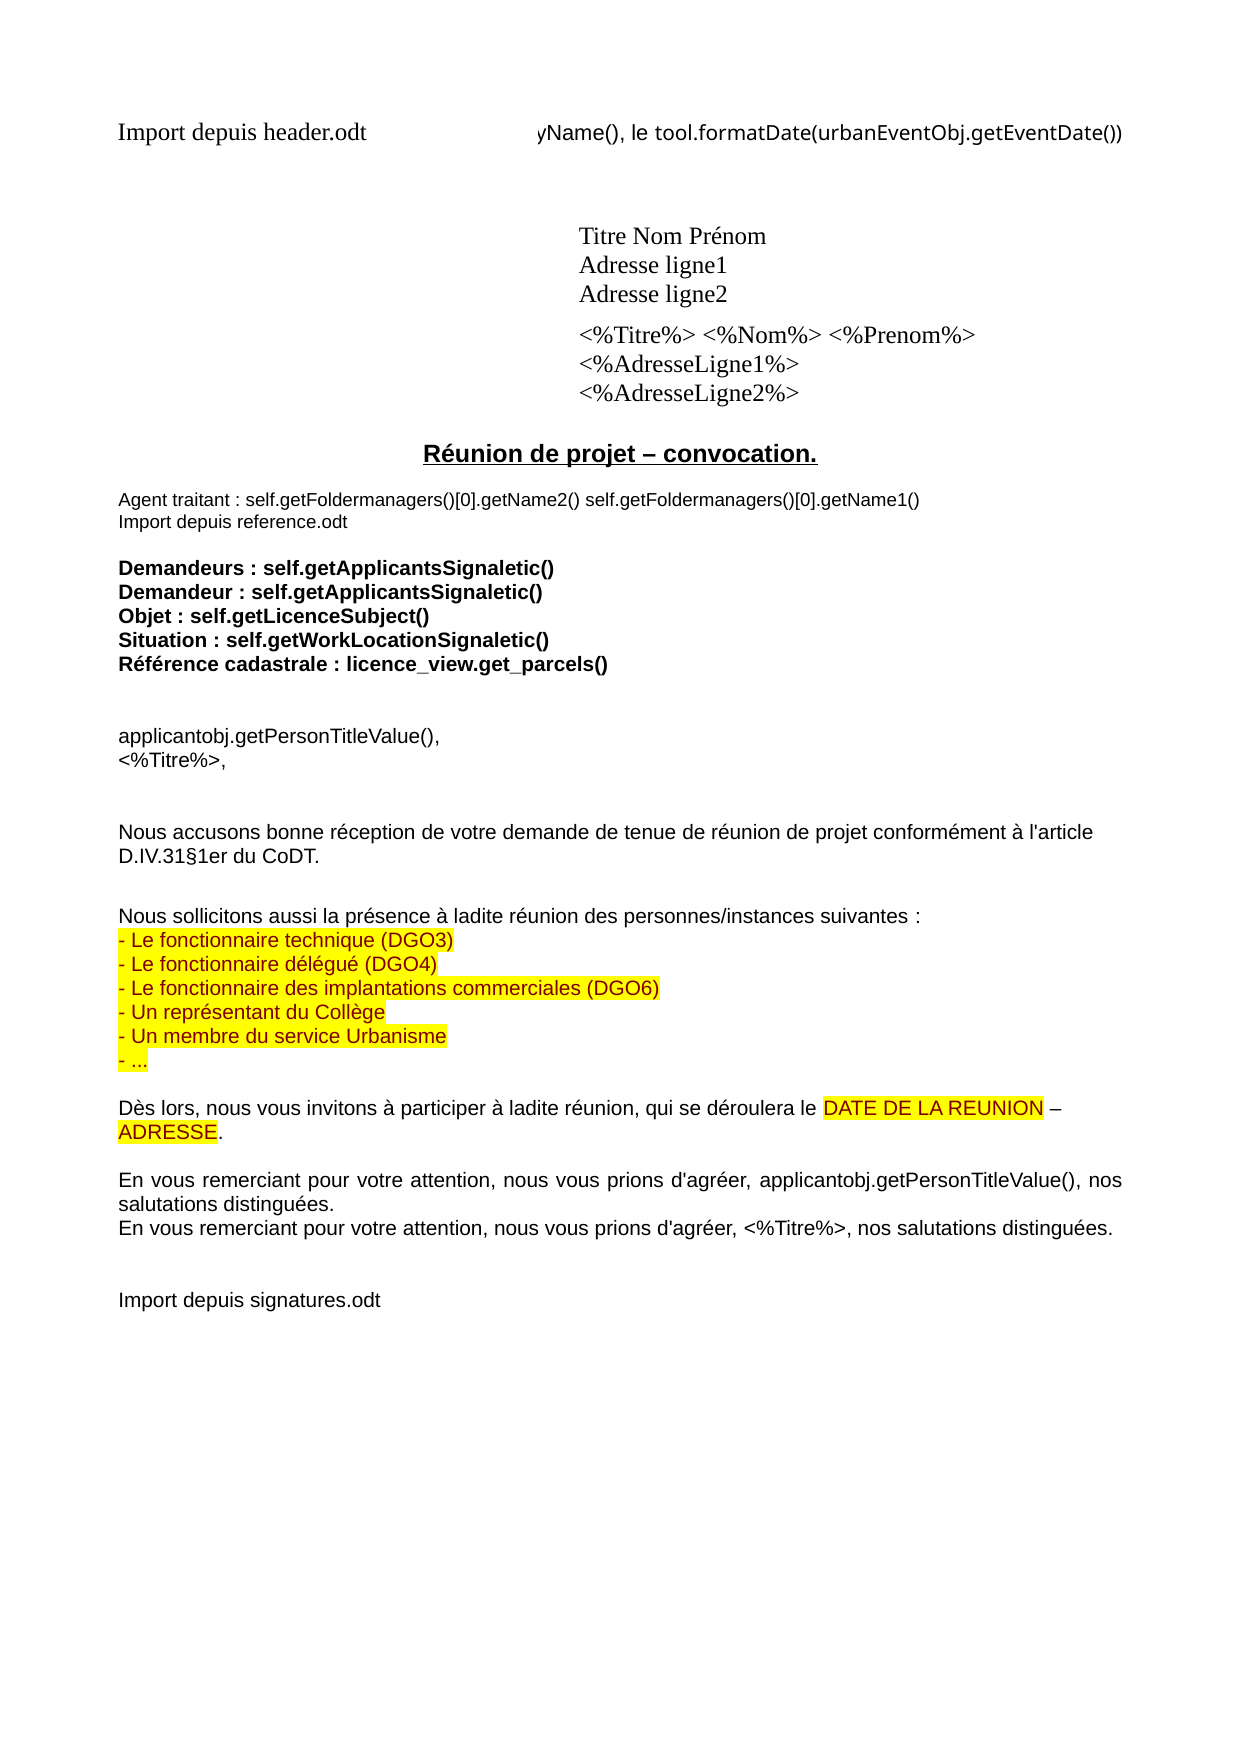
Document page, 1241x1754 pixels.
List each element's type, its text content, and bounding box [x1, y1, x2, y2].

text Nous sollicitons aussi la présence à ladite réunion des personnes/instances suivantes : [118, 904, 1122, 928]
text - ... [118, 1048, 1122, 1072]
text <%Titre%>, [118, 748, 1122, 772]
text Titre Nom Prénom Adresse ligne1 Adresse ligne2 [578, 221, 1112, 308]
title Import depuis reference.odt [118, 511, 1122, 532]
title Situation : self.getWorkLocationSignaletic() [118, 628, 1122, 652]
text - Un représentant du Collège [118, 1000, 1122, 1024]
title Demandeurs : self.getApplicantsSignaletic() [118, 556, 1122, 580]
text Dès lors, nous vous invitons à participer à ladite réunion, qui se déroulera le DATE DE LA REUNION – ADRESSE. [118, 1096, 1122, 1144]
title Agent traitant : self.getFoldermanagers()[0].getName2() self.getFoldermanagers()[0].getName1() [118, 489, 1122, 511]
text - Le fonctionnaire délégué (DGO4) [118, 952, 1122, 976]
text En vous remerciant pour votre attention, nous vous prions d'agréer, <%Titre%>, nos salutations distinguées. [118, 1216, 1122, 1239]
text En vous remerciant pour votre attention, nous vous prions d'agréer, applicantobj.getPersonTitleValue(), nos salutations distinguées. [118, 1168, 1122, 1216]
title Demandeur : self.getApplicantsSignaletic() [118, 580, 1122, 604]
text - Le fonctionnaire des implantations commerciales (DGO6) [118, 976, 1122, 1000]
text - Un membre du service Urbanisme [118, 1024, 1122, 1048]
title Réunion de projet – convocation. [118, 439, 1122, 468]
text <%Titre%> <%Nom%> <%Prenom%> <%AdresseLigne1%> <%AdresseLigne2%> [578, 320, 1112, 406]
text Import depuis header.odt [117, 117, 538, 146]
text - Le fonctionnaire technique (DGO3) [118, 928, 1122, 952]
title Référence cadastrale : licence_view.get_parcels() [118, 652, 1122, 676]
text Import depuis signatures.odt [118, 1287, 1122, 1311]
text applicantobj.getPersonTitleValue(), [118, 724, 1122, 748]
title Objet : self.getLicenceSubject() [118, 604, 1122, 628]
text tool.getCityName(), le tool.formatDate(urbanEventObj.getEventDate()) [117, 118, 1122, 426]
text Nous accusons bonne réception de votre demande de tenue de réunion de projet conformément à l'article D.IV.31§1er du CoDT. [118, 820, 1122, 868]
